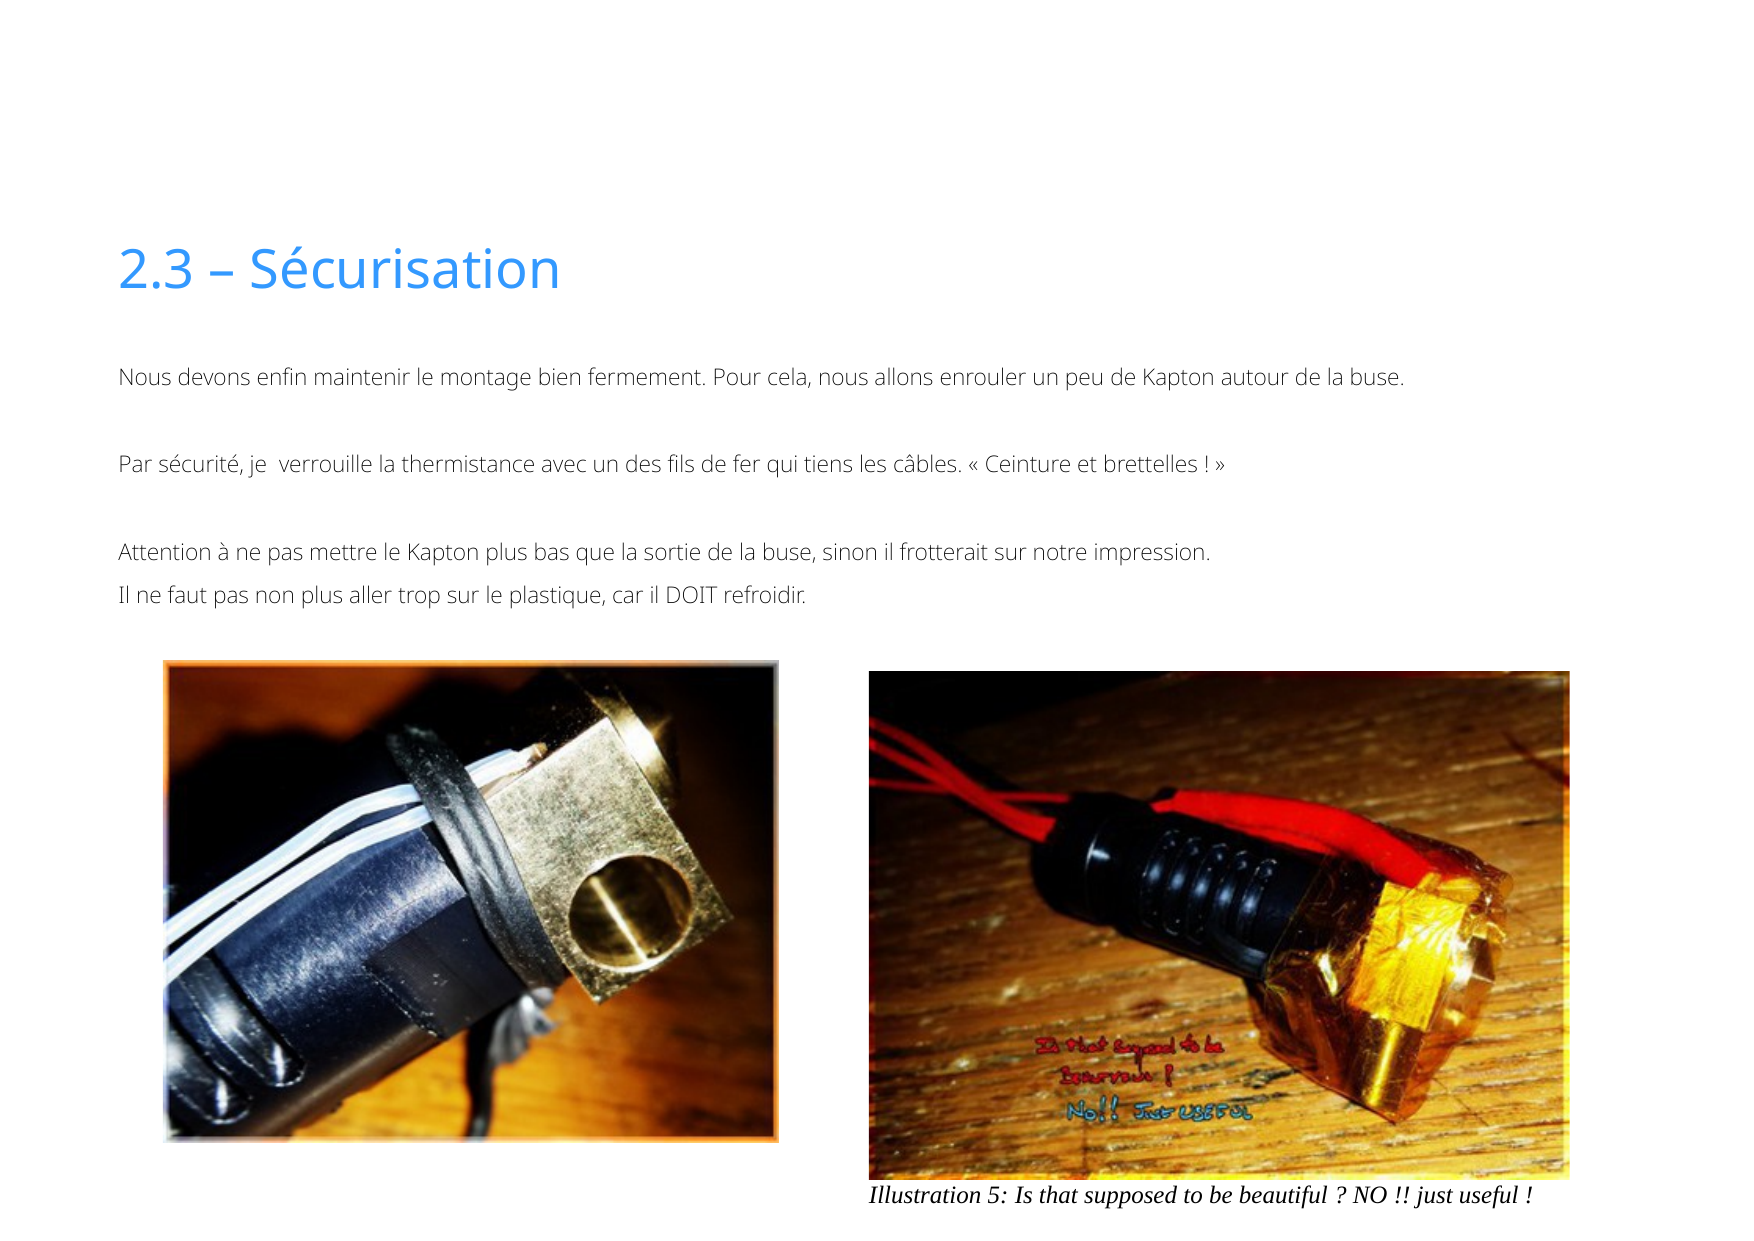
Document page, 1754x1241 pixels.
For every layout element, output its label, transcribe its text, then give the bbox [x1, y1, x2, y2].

subtitle 2.3 – Sécurisation [118, 231, 1636, 304]
text Par sécurité, je verrouille la thermistance avec un des fils de fer qui tiens les câbles. « Ceinture et brettelles ! » [118, 448, 1636, 479]
picture [868, 671, 1570, 1180]
picture [162, 660, 779, 1143]
text Il ne faut pas non plus aller trop sur le plastique, car il DOIT refroidir. [118, 579, 1636, 611]
text Nous devons enfin maintenir le montage bien fermement. Pour cela, nous allons enrouler un peu de Kapton autour de la buse. [118, 361, 1636, 392]
text Illustration 5: Is that supposed to be beautiful ? NO !! just useful ! [869, 1180, 1570, 1209]
text Attention à ne pas mettre le Kapton plus bas que la sortie de la buse, sinon il frotterait sur notre impression. [118, 536, 1636, 567]
